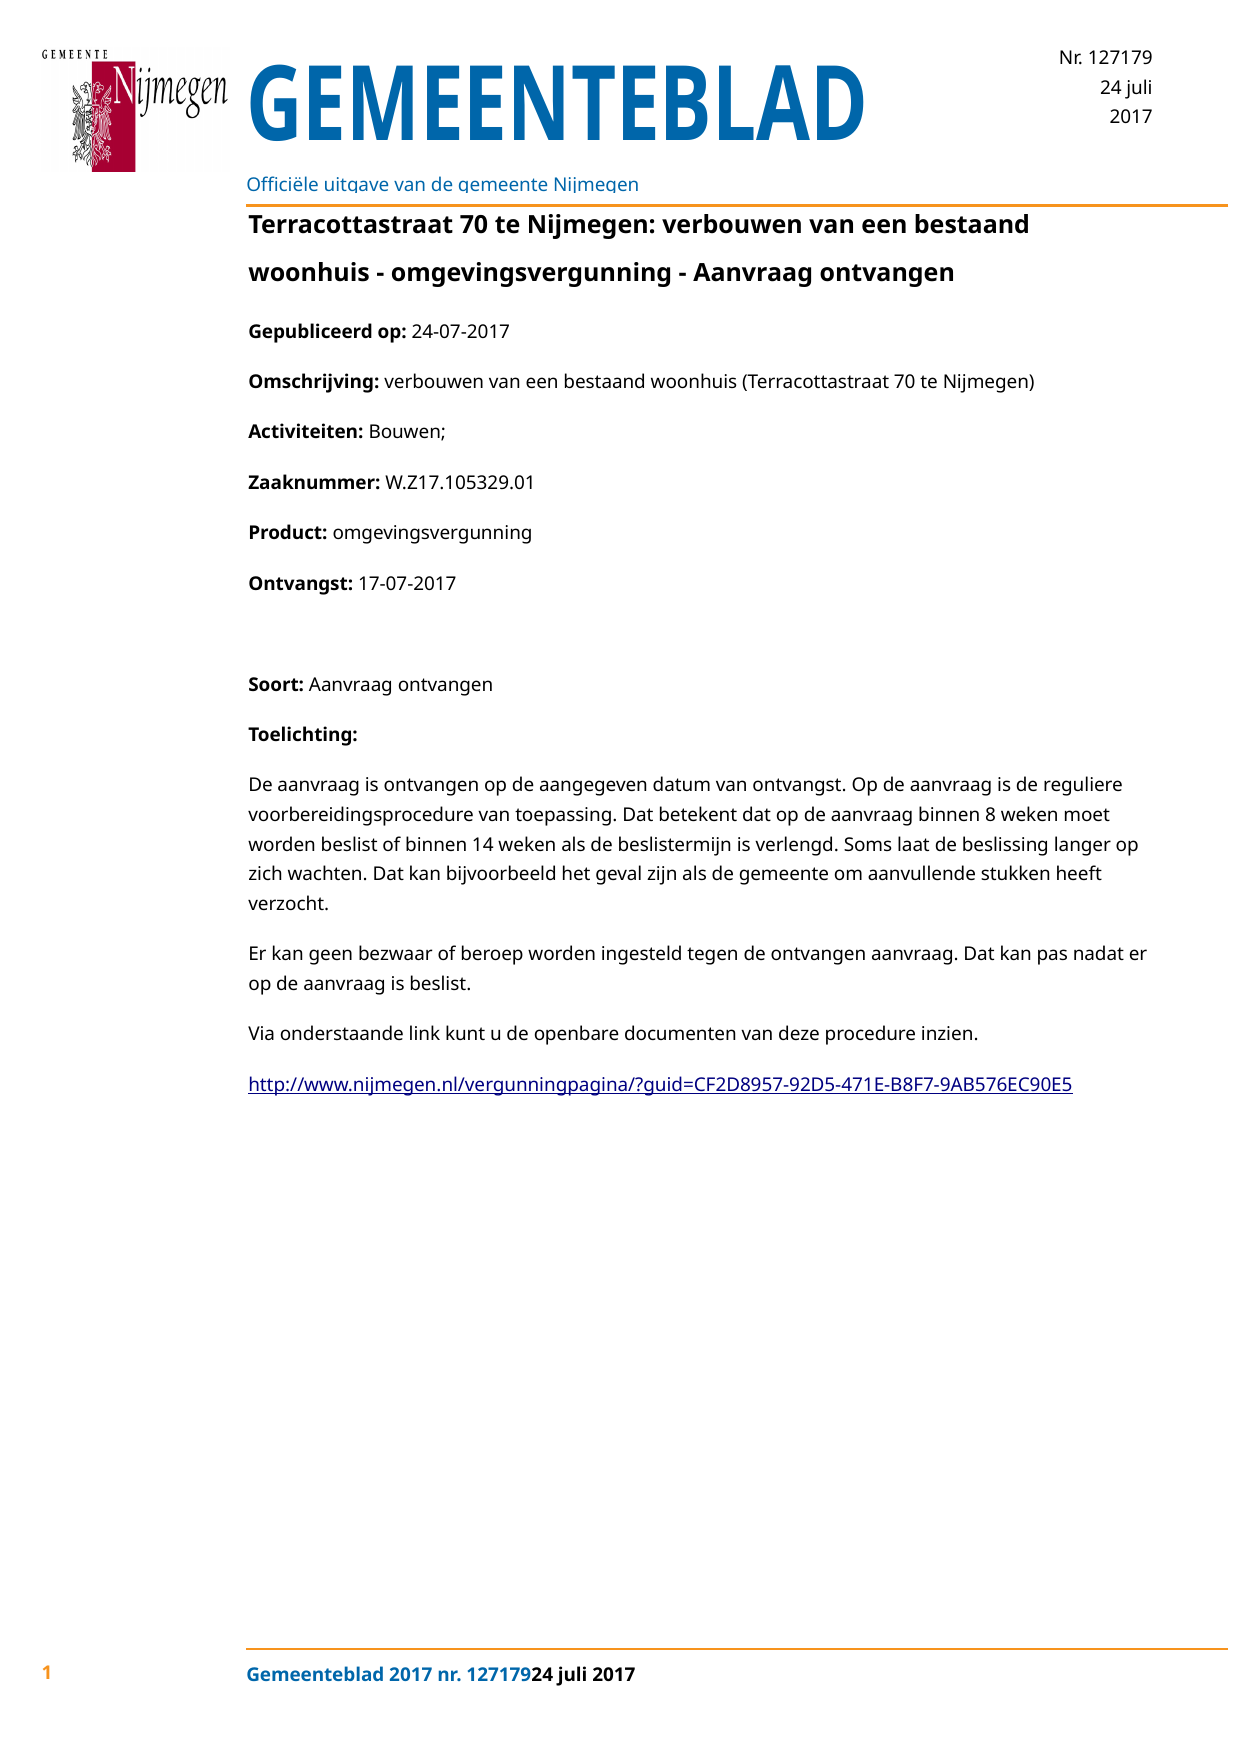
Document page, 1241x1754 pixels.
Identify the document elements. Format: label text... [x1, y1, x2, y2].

text Terracottastraat 70 te Nijmegen: verbouwen van een bestaand woonhuis - omgevingsvergunning - Aanvraag ontvangen [248, 207, 1152, 288]
text Gepubliceerd op: 24-07-2017 [248, 318, 1152, 344]
text Product: omgevingsvergunning [248, 519, 1152, 545]
picture [41, 47, 231, 172]
text Toelichting: [248, 721, 1152, 747]
text Zaaknummer: W.Z17.105329.01 [248, 469, 1152, 495]
text Activiteiten: Bouwen; [248, 419, 1152, 444]
text Via onderstaande link kunt u de openbare documenten van deze procedure inzien. [248, 1020, 1152, 1046]
text Er kan geen bezwaar of beroep worden ingesteld tegen de ontvangen aanvraag. Dat kan pas nadat er op de aanvraag is beslist. [248, 940, 1152, 996]
text Ontvangst: 17-07-2017 [248, 570, 1152, 596]
text De aanvraag is ontvangen op de aangegeven datum van ontvangst. Op de aanvraag is de reguliere voorbereidingsprocedure van toepassing. Dat betekent dat op de aanvraag binnen 8 weken moet worden beslist of binnen 14 weken als de beslistermijn is verlengd. Soms laat de beslissing langer op zich wachten. Dat kan bijvoorbeeld het geval zijn als de gemeente om aanvullende stukken heeft verzocht. [248, 772, 1152, 916]
text Soort: Aanvraag ontvangen [248, 671, 1152, 697]
text Omschrijving: verbouwen van een bestaand woonhuis (Terracottastraat 70 te Nijmegen) [248, 368, 1152, 394]
text http://www.nijmegen.nl/vergunningpagina/?guid=CF2D8957-92D5-471E-B8F7-9AB576EC90E5 [248, 1071, 1152, 1097]
